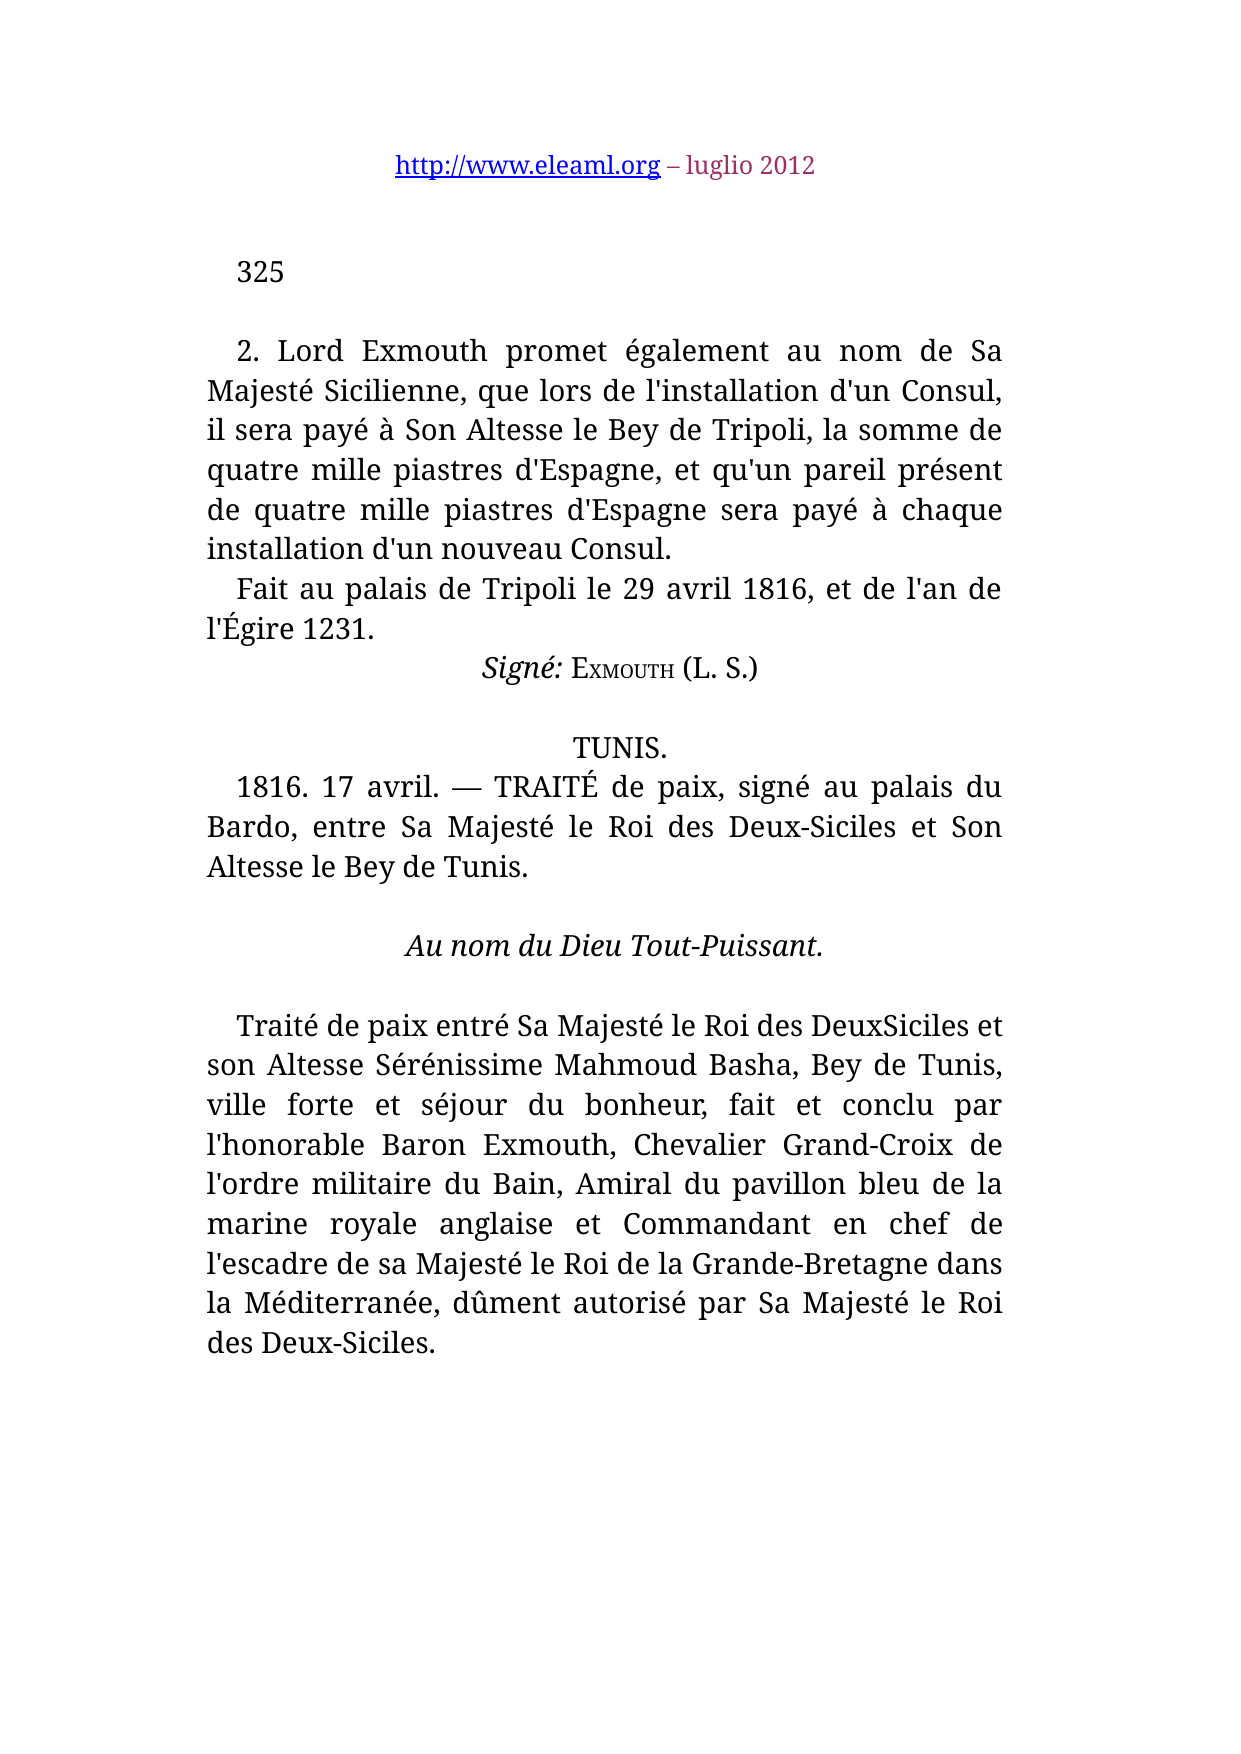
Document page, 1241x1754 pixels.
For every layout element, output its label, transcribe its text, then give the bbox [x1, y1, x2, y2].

text TUNIS. [207, 727, 1004, 767]
text Traité de paix entré Sa Majesté le Roi des DeuxSiciles et son Altesse Sérénissime Mahmoud Basha, Bey de Tunis, ville forte et séjour du bonheur, fait et conclu par l'honorable Baron Exmouth, Chevalier Grand-Croix de l'ordre militaire du Bain, Amiral du pavillon bleu de la marine royale anglaise et Commandant en chef de l'escadre de sa Majesté le Roi de la Grande-Bretagne dans la Méditerranée, dûment autorisé par Sa Majesté le Roi des Deux-Siciles. [207, 1005, 1004, 1362]
text 1816. 17 avril. — TRAITÉ de paix, signé au palais du Bardo, entre Sa Majesté le Roi des Deux-Siciles et Son Altesse le Bey de Tunis. [207, 767, 1004, 886]
text Signé: Exmouth (L. S.) [207, 648, 1004, 687]
text Au nom du Dieu Tout-Puissant. [207, 926, 1004, 965]
text 2. Lord Exmouth promet également au nom de Sa Majesté Sicilienne, que lors de l'installation d'un Consul, il sera payé à Son Altesse le Bey de Tripoli, la somme de quatre mille piastres d'Espagne, et qu'un pareil présent de quatre mille piastres d'Espagne sera payé à chaque installation d'un nouveau Consul. [207, 330, 1004, 568]
text 325 [207, 251, 1004, 291]
text Fait au palais de Tripoli le 29 avril 1816, et de l'an de l'Égire 1231. [207, 568, 1004, 648]
